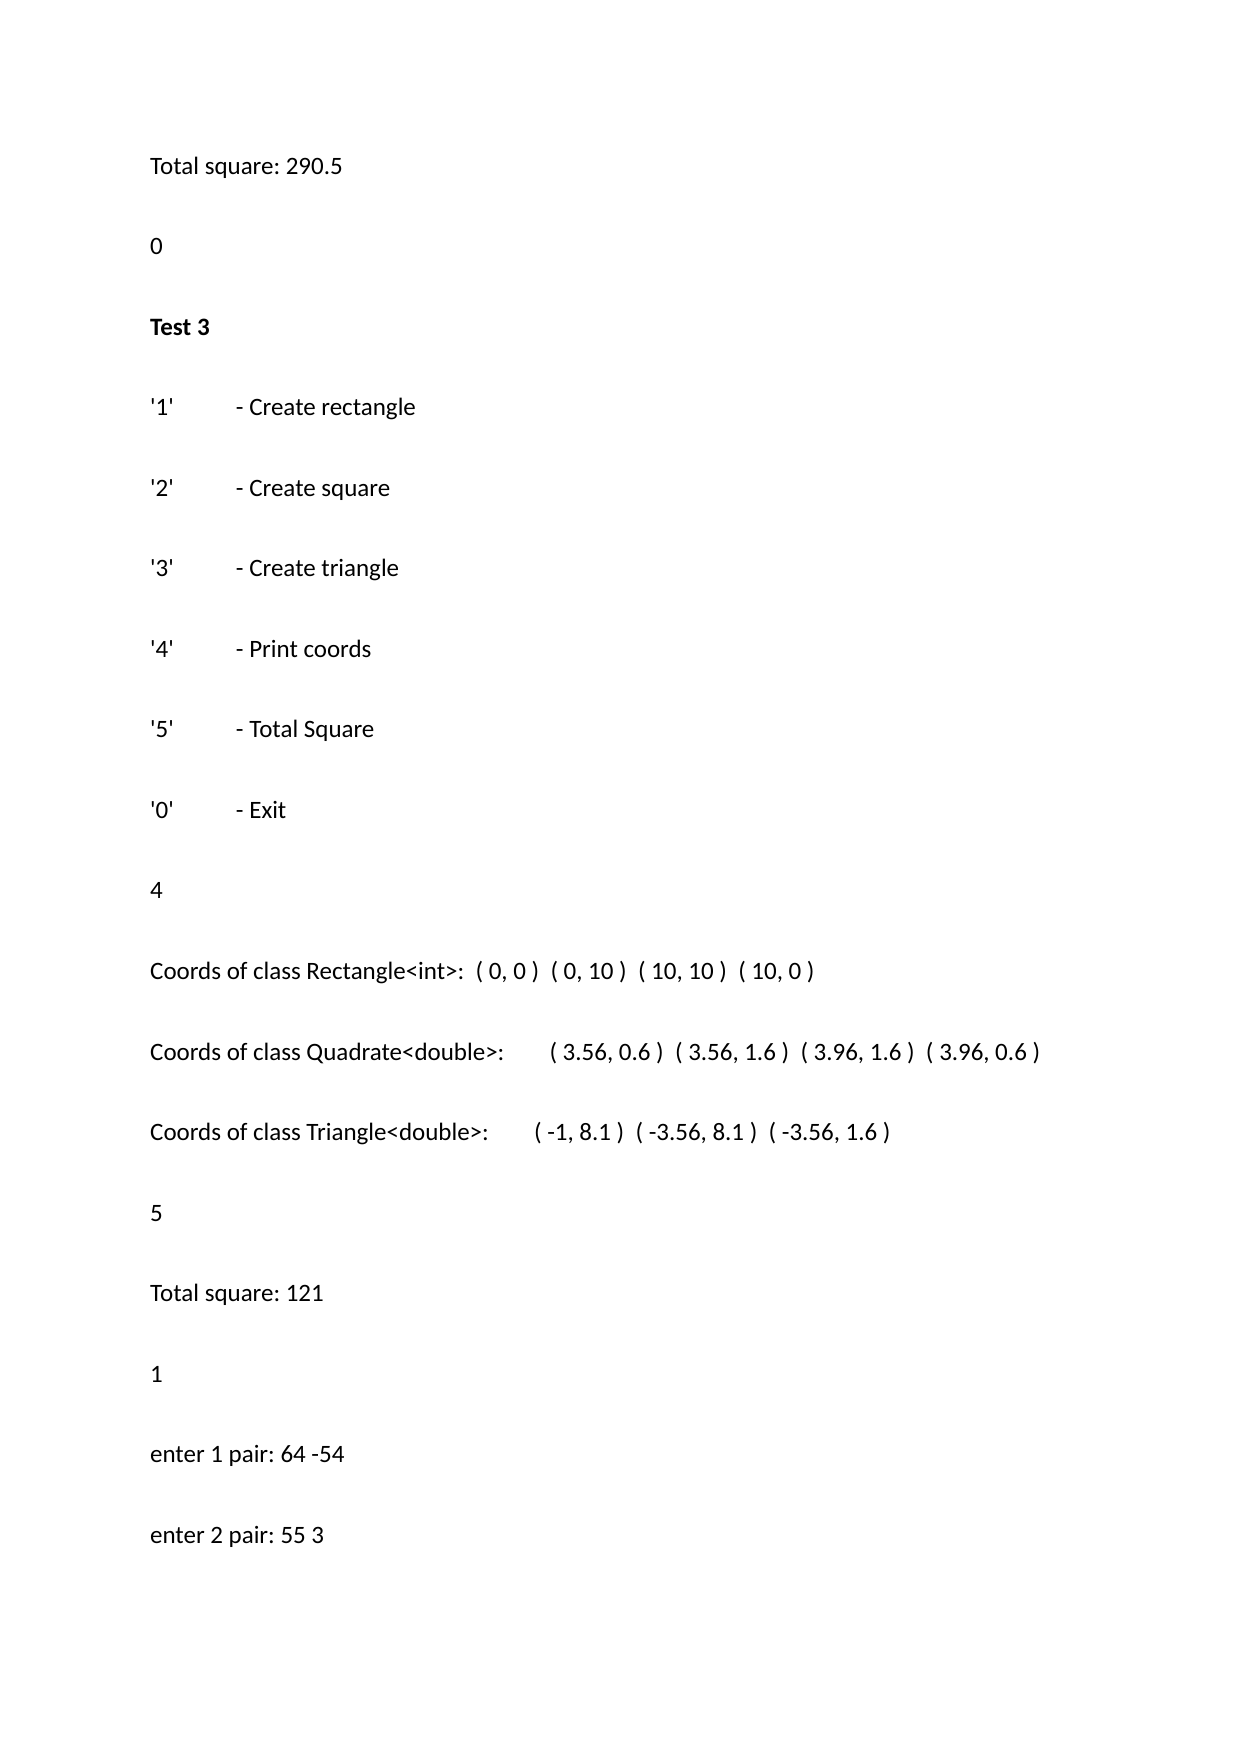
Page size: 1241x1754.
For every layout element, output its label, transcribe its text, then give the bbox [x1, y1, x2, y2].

text '5' - Total Square [150, 714, 1090, 744]
text 5 [150, 1197, 1090, 1227]
text Coords of class Rectangle<int>: ( 0, 0 ) ( 0, 10 ) ( 10, 10 ) ( 10, 0 ) [150, 955, 1090, 986]
text Total square: 121 [150, 1277, 1090, 1308]
text Coords of class Quadrate<double>: ( 3.56, 0.6 ) ( 3.56, 1.6 ) ( 3.96, 1.6 ) ( 3.96, 0.6 ) [150, 1036, 1090, 1066]
text Coords of class Triangle<double>: ( -1, 8.1 ) ( -3.56, 8.1 ) ( -3.56, 1.6 ) [150, 1116, 1090, 1147]
text '2' - Create square [150, 472, 1090, 503]
text 4 [150, 875, 1090, 905]
text '3' - Create triangle [150, 553, 1090, 583]
text 1 [150, 1358, 1090, 1388]
text '4' - Print coords [150, 633, 1090, 664]
text Test 3 [150, 311, 1090, 342]
text enter 1 pair: 64 -54 [150, 1438, 1090, 1469]
text enter 2 pair: 55 3 [150, 1519, 1090, 1549]
text '1' - Create rectangle [150, 392, 1090, 422]
text '0' - Exit [150, 794, 1090, 825]
text 0 [150, 231, 1090, 261]
text Total square: 290.5 [150, 150, 1090, 181]
